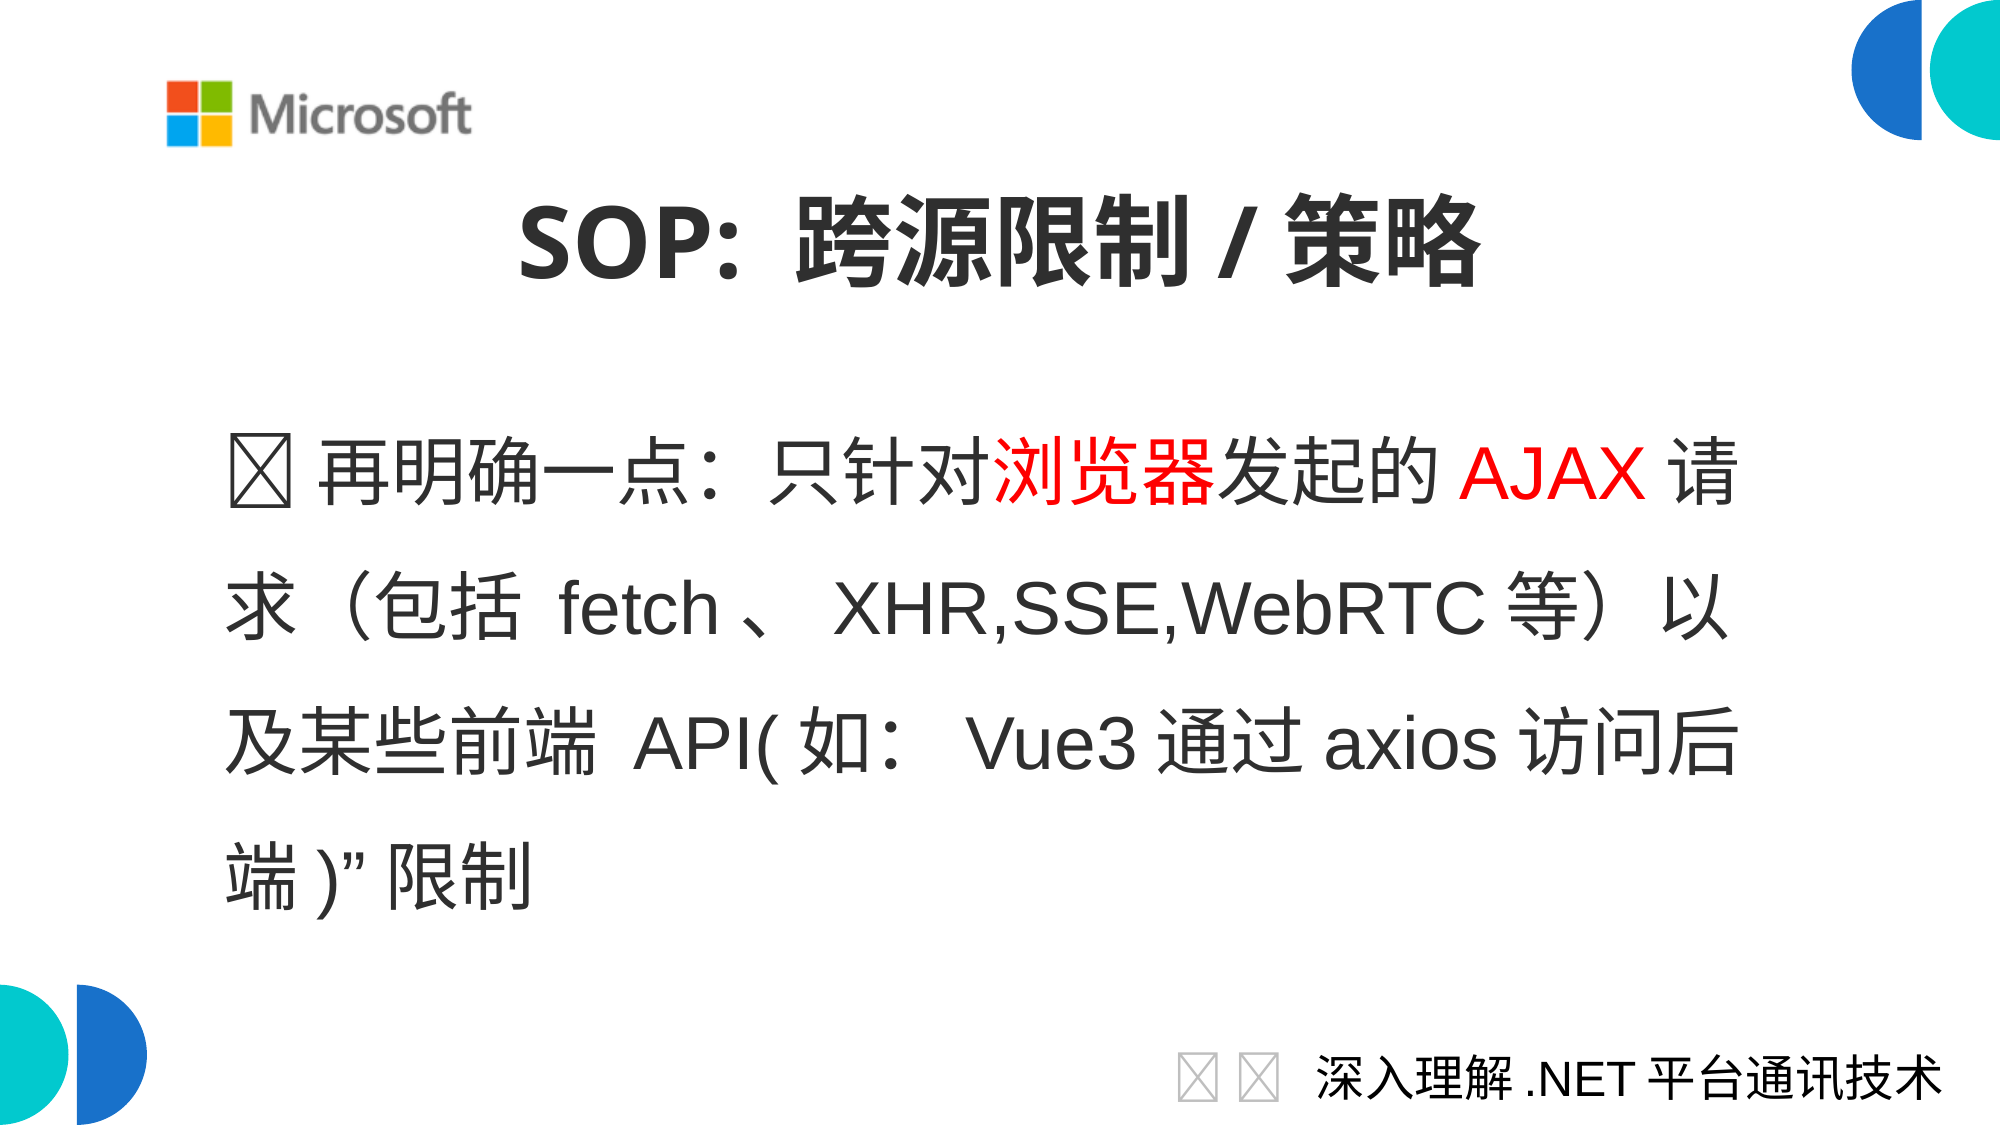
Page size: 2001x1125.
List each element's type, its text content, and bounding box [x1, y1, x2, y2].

subtitle 🚀 🚀 深入理解.NET平台通讯技术 [1173, 1046, 1952, 1107]
title SOP: 跨源限制/策略 [138, 145, 1862, 332]
text_box 🚀再明确一点：只针对浏览器发起的AJAX请求（包括 fetch、XHR,SSE,WebRTC等）以及某些前端 API(如：Vue3通过axios访问后端)”限制 [209, 372, 1796, 585]
picture [85, 41, 552, 189]
